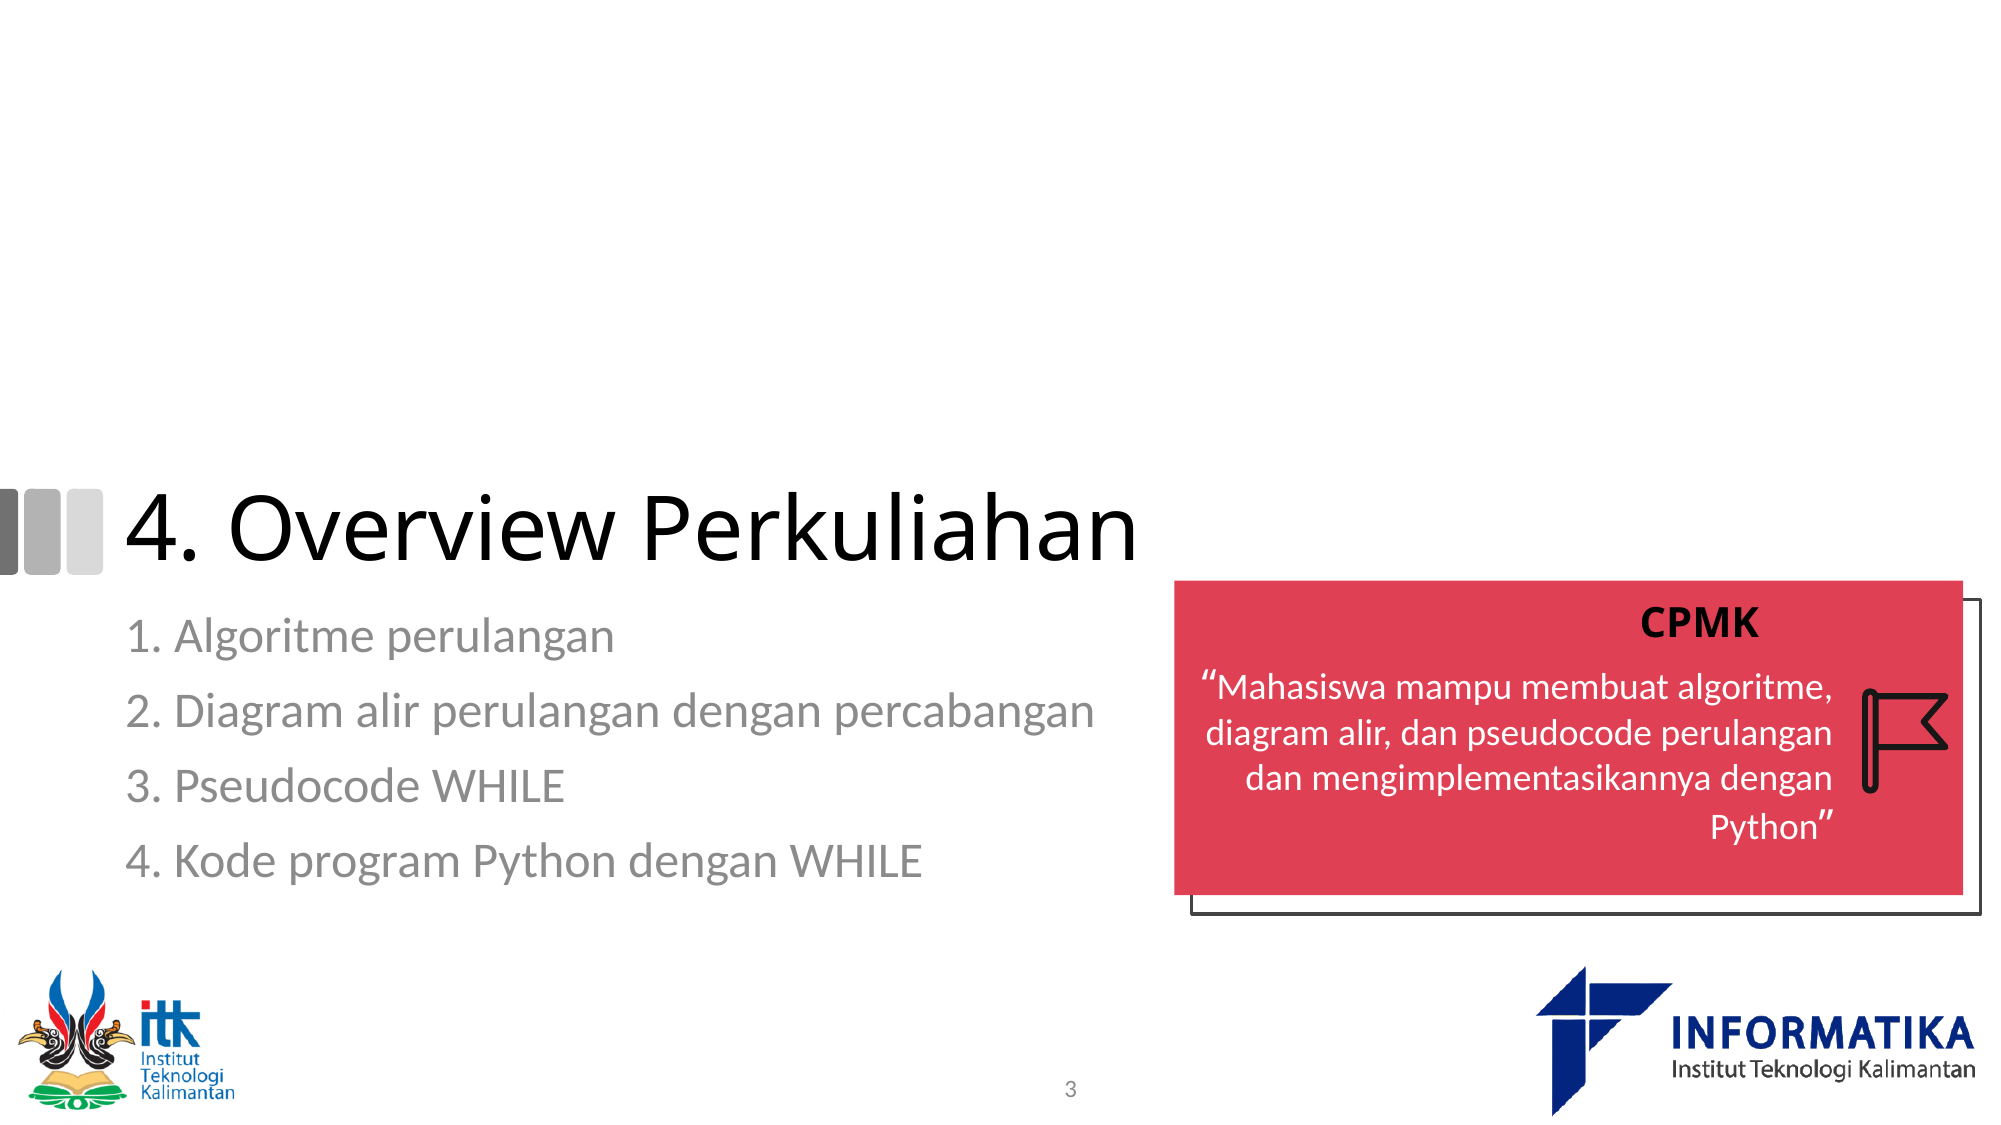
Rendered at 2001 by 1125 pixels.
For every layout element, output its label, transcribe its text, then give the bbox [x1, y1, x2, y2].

title 4. Overview Perkuliahan [110, 438, 1836, 589]
text_box [1783, 774, 1790, 781]
text_box [1698, 782, 1705, 788]
text_box [1174, 580, 1964, 896]
text_box [1346, 774, 1355, 779]
text_box [1625, 782, 1632, 788]
text_box [1567, 782, 1574, 788]
text_box [1441, 774, 1450, 788]
text_box [1744, 774, 1753, 779]
text_box [1725, 774, 1734, 788]
text_box [1800, 782, 1807, 788]
text_box [1384, 774, 1391, 781]
list 1. Algoritme perulangan 2. Diagram alir perulangan dengan percabangan 3. Pseudocode WHILE 4. Kode program Python dengan WHILE [110, 602, 1249, 928]
picture [0, 935, 253, 1125]
text_box [1681, 772, 1690, 785]
text_box [1174, 580, 1248, 643]
text_box “Mahasiswa mampu membuat algoritme, diagram alir, dan pseudocode perulangan dan mengimplementasikannya dengan Python” [1174, 643, 1849, 772]
text_box [1270, 782, 1277, 788]
text_box [1469, 774, 1478, 779]
text_box [1782, 789, 1792, 794]
text_box [1609, 772, 1615, 779]
text_box [1250, 774, 1259, 788]
text_box CPMK [1248, 569, 1775, 662]
picture [1534, 965, 1976, 1118]
text_box [1517, 774, 1526, 779]
text_box [1383, 789, 1393, 794]
